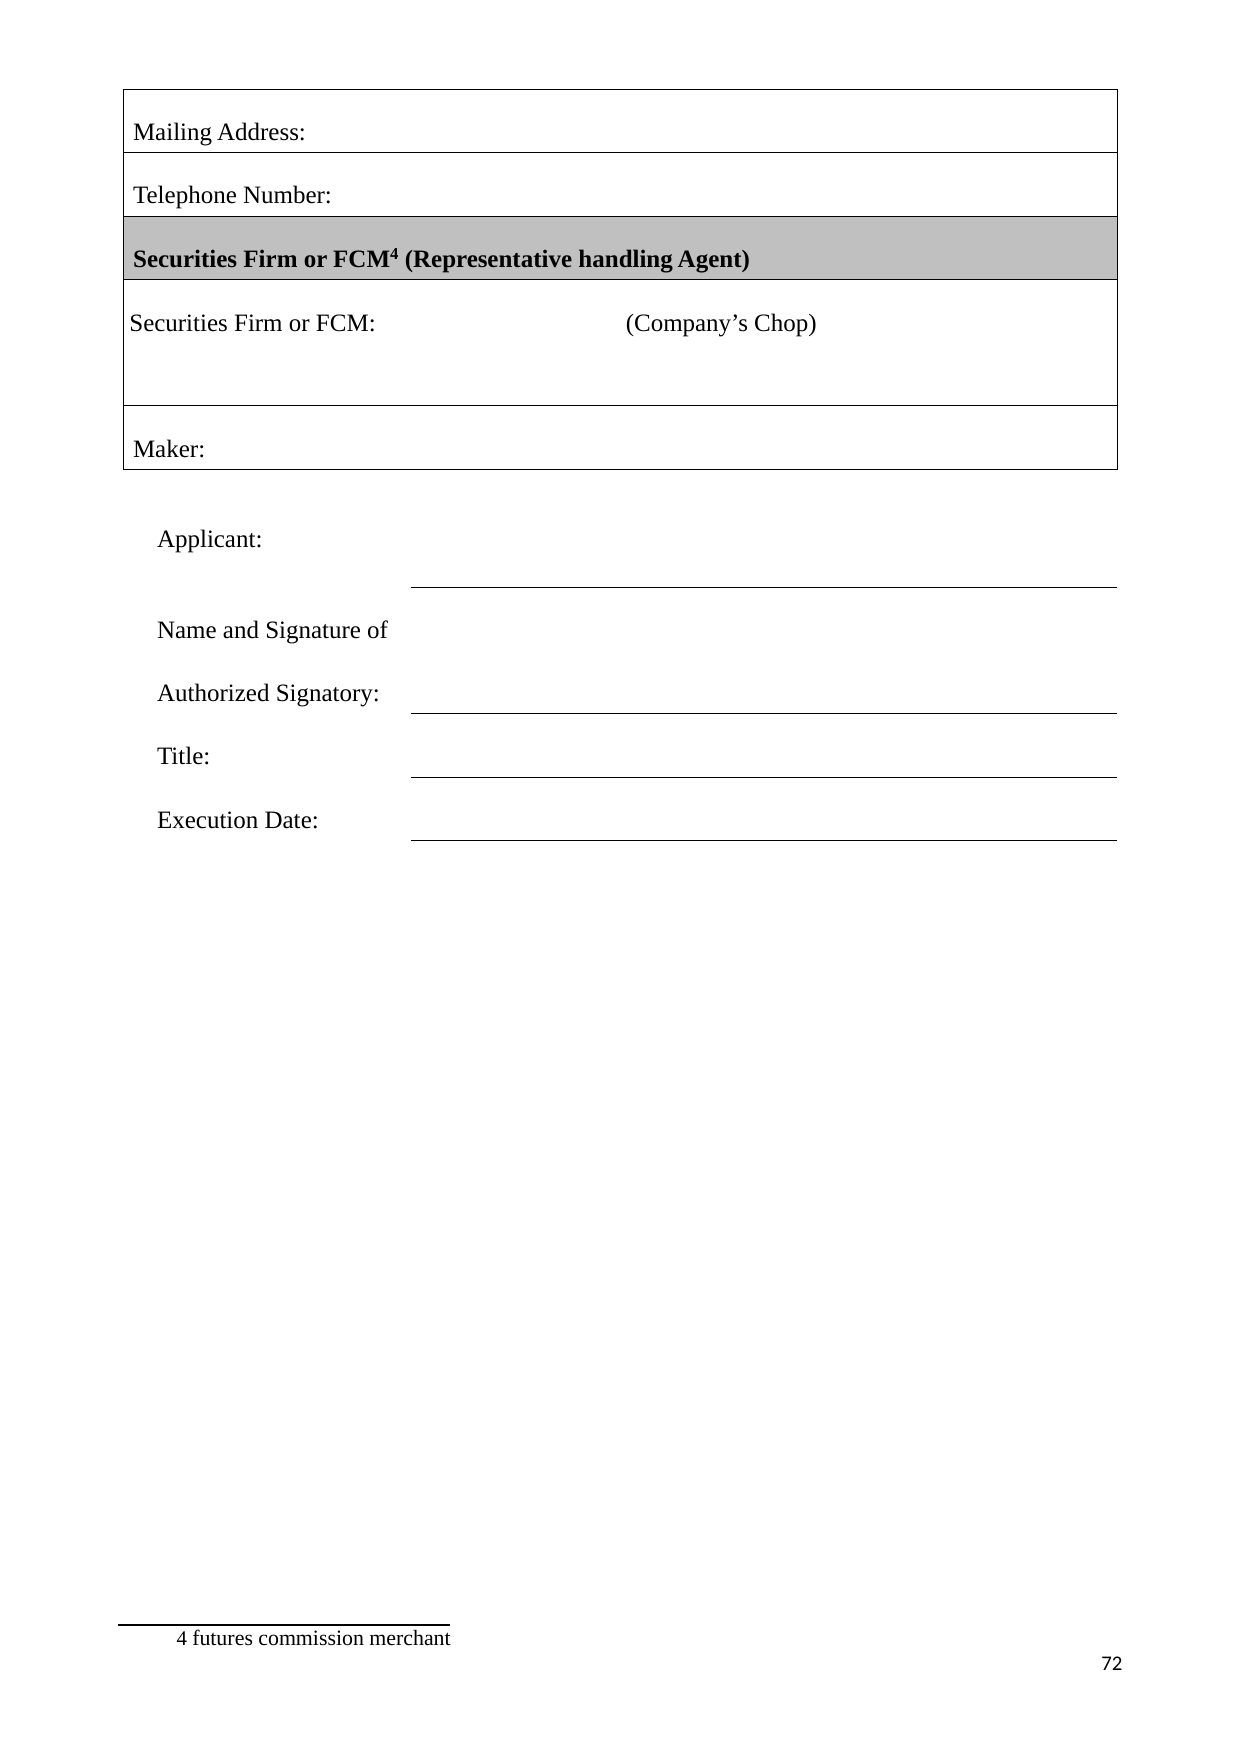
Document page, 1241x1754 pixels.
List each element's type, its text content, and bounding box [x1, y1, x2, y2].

table_cell [123, 587, 154, 713]
table_cell [411, 714, 1117, 777]
table_cell Maker: [124, 406, 1117, 469]
table_cell Securities Firm or FCM (Representative handling Agent) [124, 217, 1117, 279]
table_cell [123, 713, 154, 777]
table_cell Mailing Address: [124, 90, 1117, 152]
table_cell Telephone Number: [124, 153, 1117, 216]
table_cell [411, 588, 1117, 713]
table_cell [411, 470, 1117, 587]
table_cell Title: [154, 713, 411, 777]
table_cell [411, 778, 1117, 840]
table_cell [123, 470, 154, 587]
table_cell Name and Signature of Authorized Signatory: [154, 587, 411, 713]
table_cell Applicant: [154, 470, 411, 587]
table_cell Execution Date: [154, 777, 411, 840]
table_cell Securities Firm or FCM: (Company’s Chop) [124, 280, 1117, 405]
table_cell [123, 777, 154, 840]
